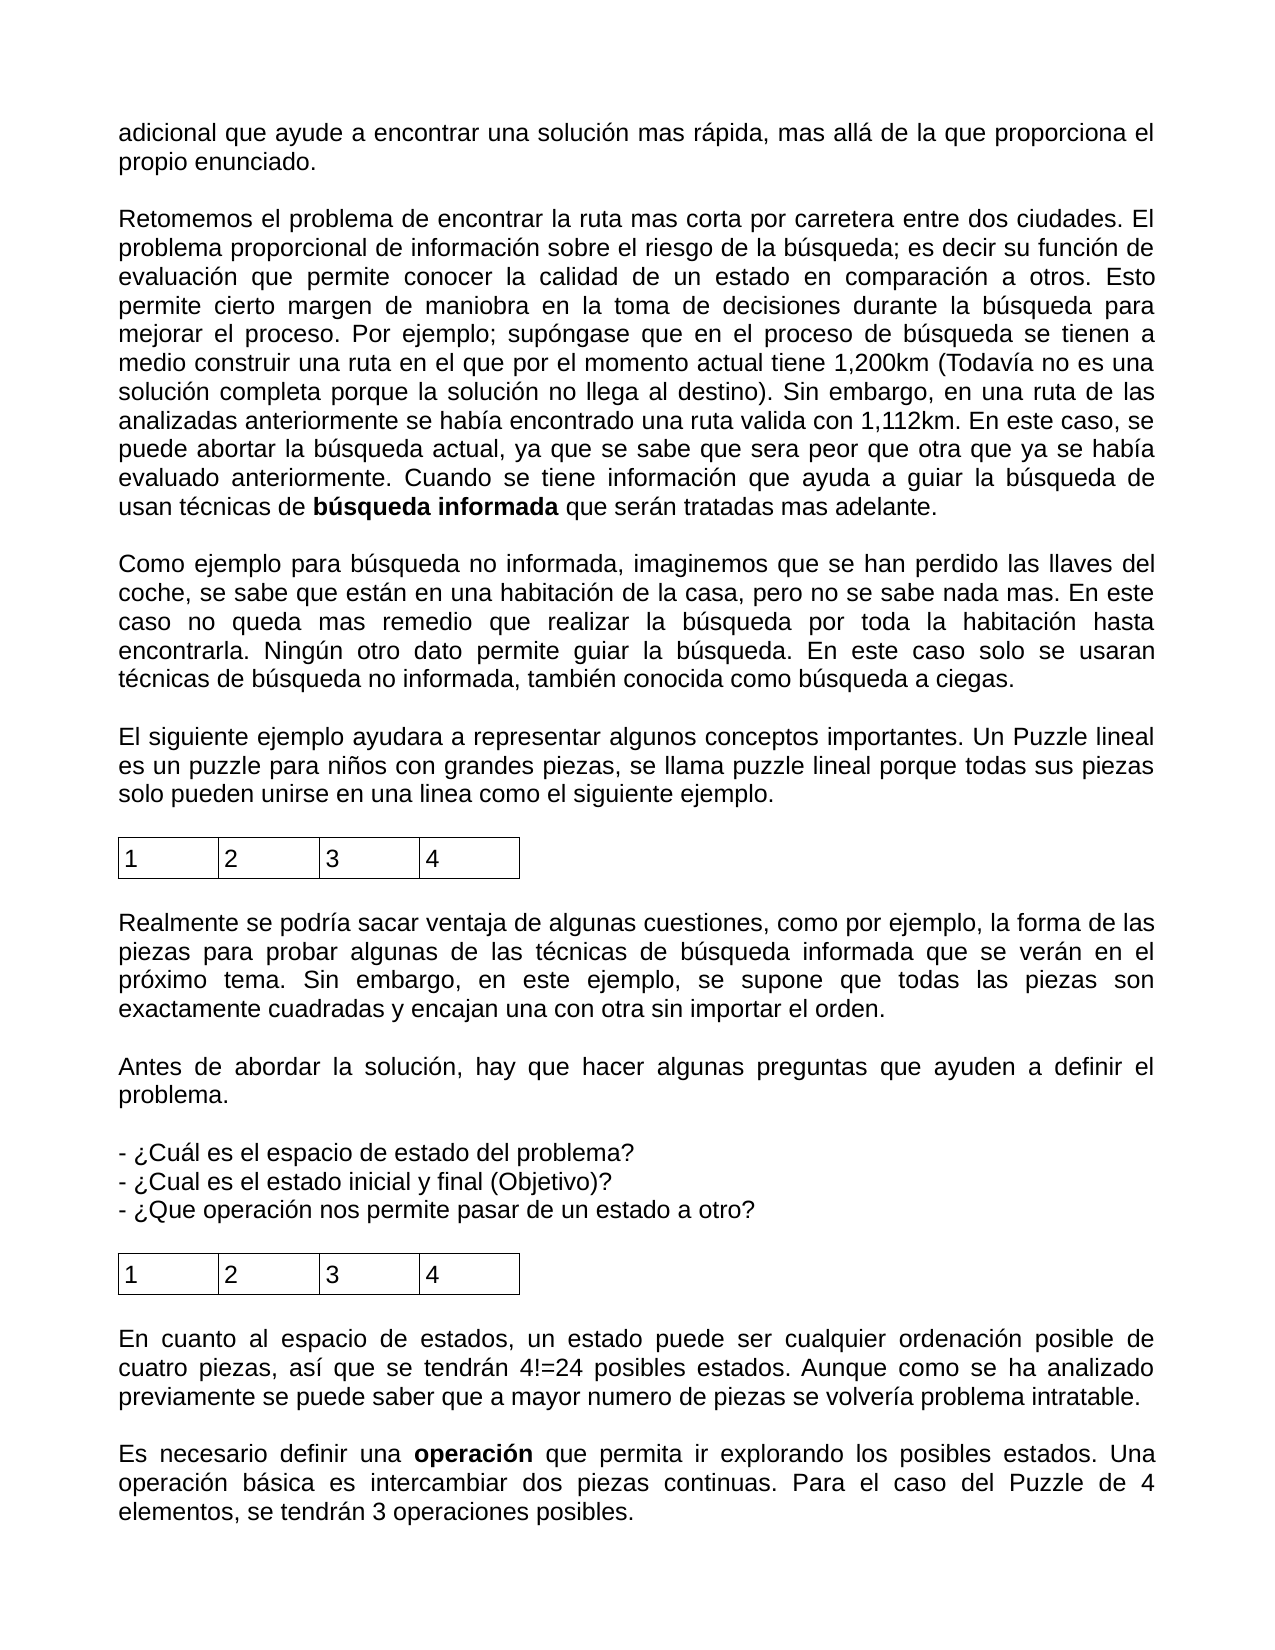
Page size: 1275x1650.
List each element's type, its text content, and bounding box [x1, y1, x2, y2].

text - ¿Cuál es el espacio de estado del problema? [118, 1138, 1157, 1167]
text - ¿Cual es el estado inicial y final (Objetivo)? [118, 1167, 1157, 1195]
text Realmente se podría sacar ventaja de algunas cuestiones, como por ejemplo, la forma de las piezas para probar algunas de las técnicas de búsqueda informada que se verán en el próximo tema. Sin embargo, en este ejemplo, se supone que todas las piezas son exactamente cuadradas y encajan una con otra sin importar el orden. [118, 908, 1157, 1023]
table_header 3 [320, 838, 419, 878]
text - ¿Que operación nos permite pasar de un estado a otro? [118, 1195, 1157, 1224]
text Antes de abordar la solución, hay que hacer algunas preguntas que ayuden a definir el problema. [118, 1052, 1157, 1109]
table_header 1 [119, 838, 218, 878]
text El siguiente ejemplo ayudara a representar algunos conceptos importantes. Un Puzzle lineal es un puzzle para niños con grandes piezas, se llama puzzle lineal porque todas sus piezas solo pueden unirse en una linea como el siguiente ejemplo. [118, 722, 1157, 808]
text adicional que ayude a encontrar una solución mas rápida, mas allá de la que proporciona el propio enunciado. [118, 118, 1157, 176]
table_header 2 [219, 1254, 319, 1294]
table_header 4 [420, 838, 519, 878]
text Como ejemplo para búsqueda no informada, imaginemos que se han perdido las llaves del coche, se sabe que están en una habitación de la casa, pero no se sabe nada mas. En este caso no queda mas remedio que realizar la búsqueda por toda la habitación hasta encontrarla. Ningún otro dato permite guiar la búsqueda. En este caso solo se usaran técnicas de búsqueda no informada, también conocida como búsqueda a ciegas. [118, 549, 1157, 693]
table_header 3 [320, 1254, 419, 1294]
text Es necesario definir una operación que permita ir explorando los posibles estados. Una operación básica es intercambiar dos piezas continuas. Para el caso del Puzzle de 4 elementos, se tendrán 3 operaciones posibles. [118, 1439, 1157, 1525]
text Retomemos el problema de encontrar la ruta mas corta por carretera entre dos ciudades. El problema proporcional de información sobre el riesgo de la búsqueda; es decir su función de evaluación que permite conocer la calidad de un estado en comparación a otros. Esto permite cierto margen de maniobra en la toma de decisiones durante la búsqueda para mejorar el proceso. Por ejemplo; supóngase que en el proceso de búsqueda se tienen a medio construir una ruta en el que por el momento actual tiene 1,200km (Todavía no es una solución completa porque la solución no llega al destino). Sin embargo, en una ruta de las analizadas anteriormente se había encontrado una ruta valida con 1,112km. En este caso, se puede abortar la búsqueda actual, ya que se sabe que sera peor que otra que ya se había evaluado anteriormente. Cuando se tiene información que ayuda a guiar la búsqueda de usan técnicas de búsqueda informada que serán tratadas mas adelante. [118, 204, 1157, 521]
text En cuanto al espacio de estados, un estado puede ser cualquier ordenación posible de cuatro piezas, así que se tendrán 4!=24 posibles estados. Aunque como se ha analizado previamente se puede saber que a mayor numero de piezas se volvería problema intratable. [118, 1324, 1157, 1410]
table_header 4 [420, 1254, 519, 1294]
table_header 1 [119, 1254, 218, 1294]
table_header 2 [219, 838, 319, 878]
